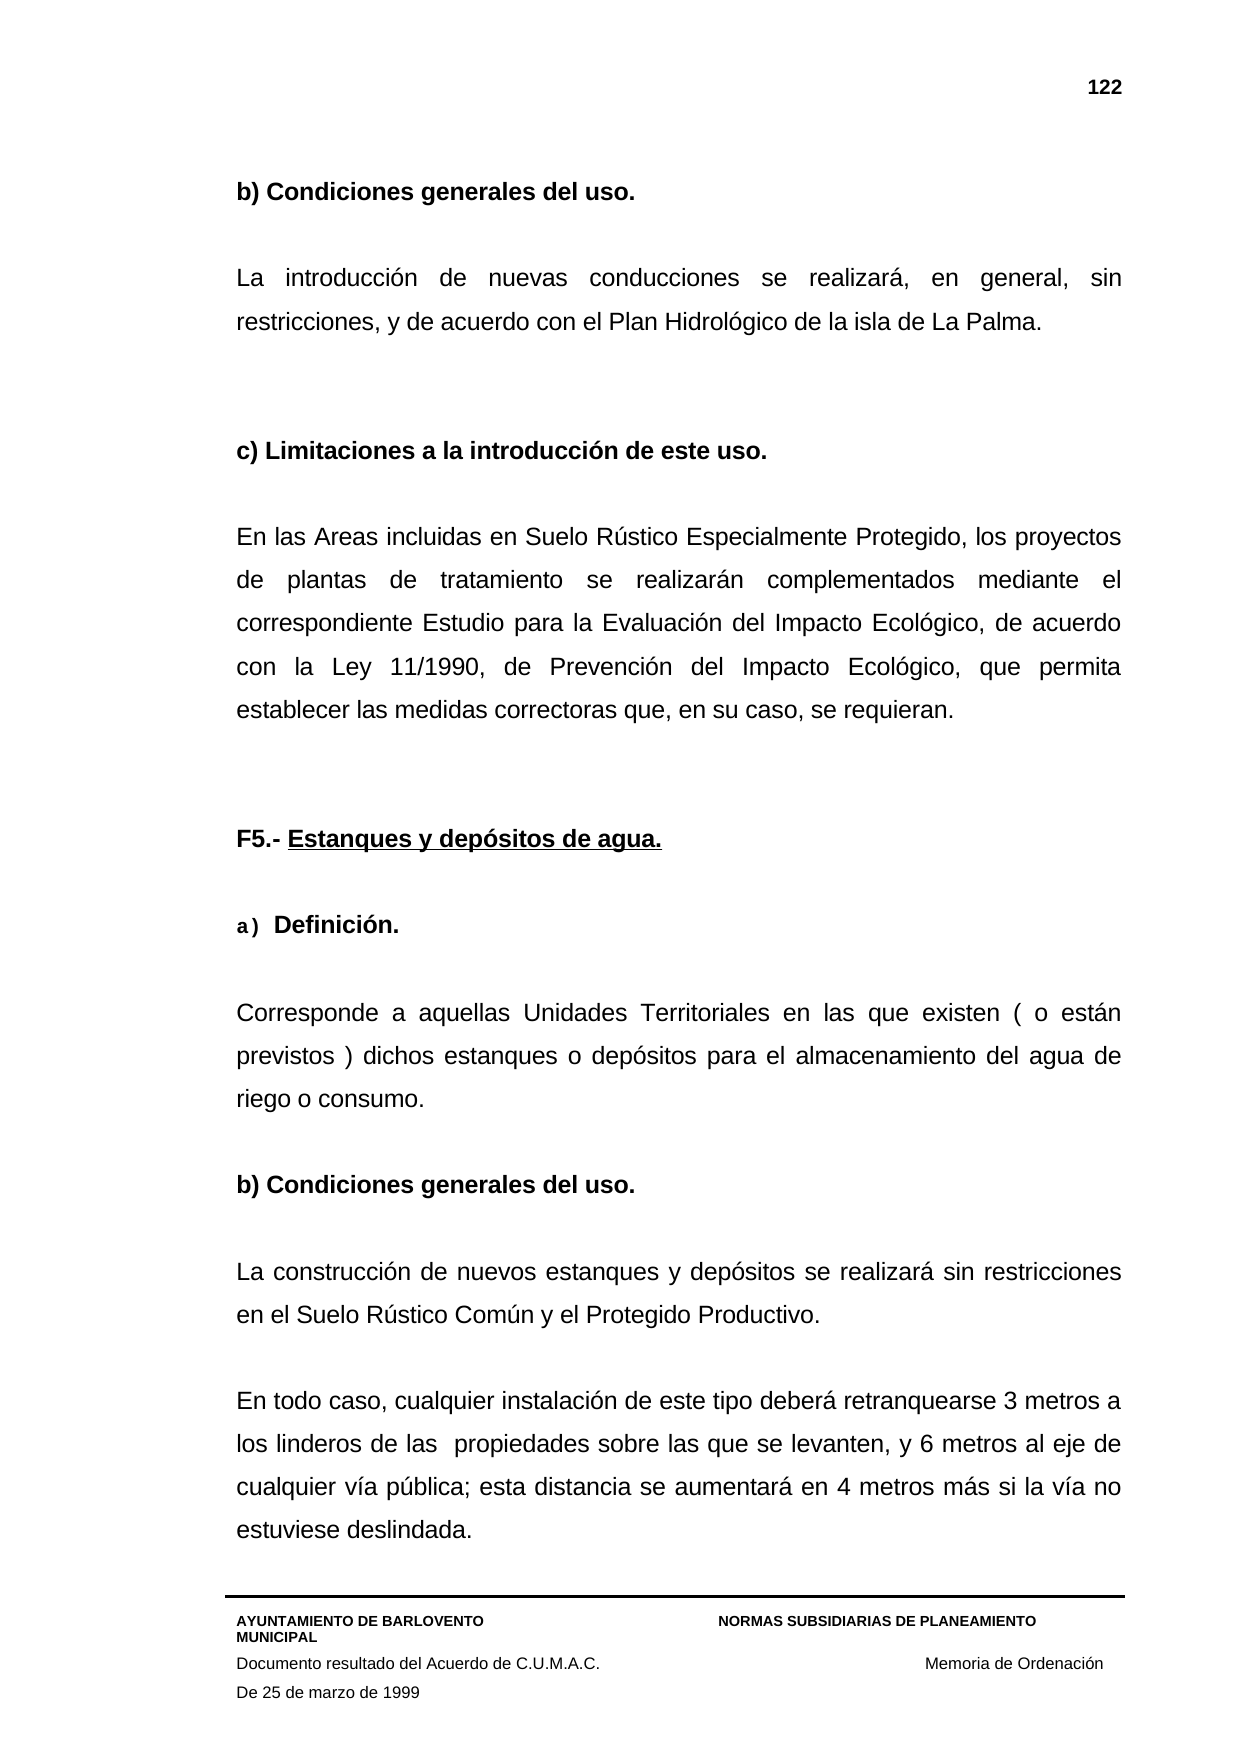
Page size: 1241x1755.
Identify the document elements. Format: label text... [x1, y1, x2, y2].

text b) Condiciones generales del uso. [236, 1170, 1122, 1199]
text En todo caso, cualquier instalación de este tipo deberá retranquearse 3 metros a los linderos de las propiedades sobre las que se levanten, y 6 metros al eje de cualquier vía pública; esta distancia se aumentará en 4 metros más si la vía no estuviese deslindada. [236, 1386, 1122, 1544]
text F5.‑ Estanques y depósitos de agua. [236, 824, 1122, 853]
text La construcción de nuevos estanques y depósitos se realizará sin restricciones en el Suelo Rústico Común y el Protegido Productivo. [236, 1257, 1122, 1328]
text Corresponde a aquellas Unidades Territoriales en las que existen ( o están previstos ) dichos estanques o depósitos para el almacenamiento del agua de riego o consumo. [236, 998, 1122, 1113]
text c) Limitaciones a la introducción de este uso. [236, 436, 1122, 465]
text En las Areas incluidas en Suelo Rústico Especialmente Protegido, los proyectos de plantas de tratamiento se realizarán complementados mediante el correspondiente Estudio para la Evaluación del Impacto Ecológico, de acuerdo con la Ley 11/1990, de Prevención del Impacto Ecológico, que permita establecer las medidas correctoras que, en su caso, se requieran. [236, 522, 1122, 723]
text La introducción de nuevas conducciones se realizará, en general, sin restricciones, y de acuerdo con el Plan Hidrológico de la isla de La Palma. [236, 263, 1122, 335]
list Definición. [236, 910, 1122, 940]
text b) Condiciones generales del uso. [236, 177, 1122, 206]
